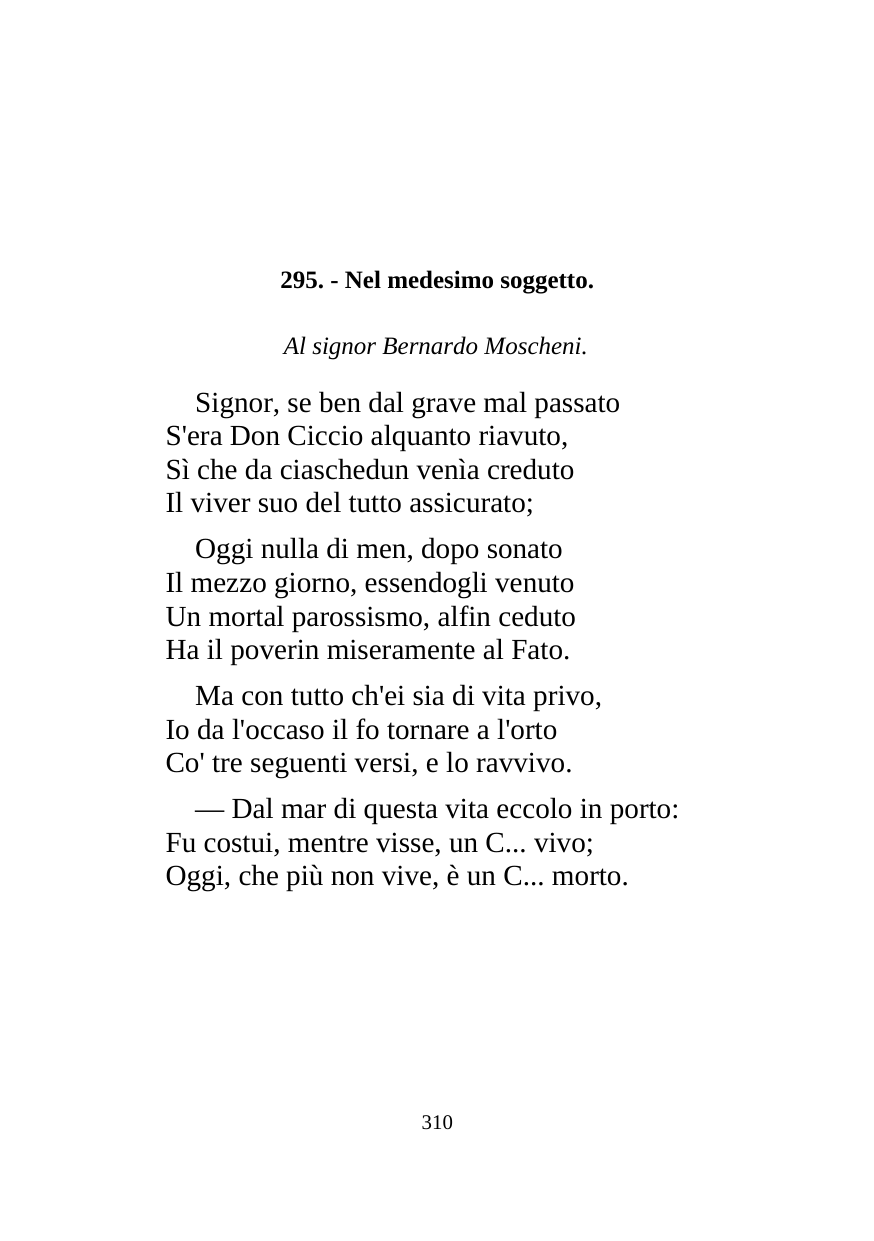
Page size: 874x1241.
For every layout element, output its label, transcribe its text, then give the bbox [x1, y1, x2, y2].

text — Dal mar di questa vita eccolo in porto: Fu costui, mentre visse, un C... vivo; Oggi, che più non vive, è un C... morto. [165, 791, 768, 892]
text Ma con tutto ch'ei sia di vita privo, Io da l'occaso il fo tornare a l'orto Co' tre seguenti versi, e lo ravvivo. [165, 678, 768, 779]
text Signor, se ben dal grave mal passato S'era Don Ciccio alquanto riavuto, Sì che da ciaschedun venìa creduto Il viver suo del tutto assicurato; [165, 385, 768, 519]
text 295. - Nel medesimo soggetto. [106, 265, 768, 294]
subtitle Al signor Bernardo Moscheni. [106, 331, 768, 360]
text Oggi nulla di men, dopo sonato Il mezzo giorno, essendogli venuto Un mortal parossismo, alfin ceduto Ha il poverin miseramente al Fato. [165, 532, 768, 666]
